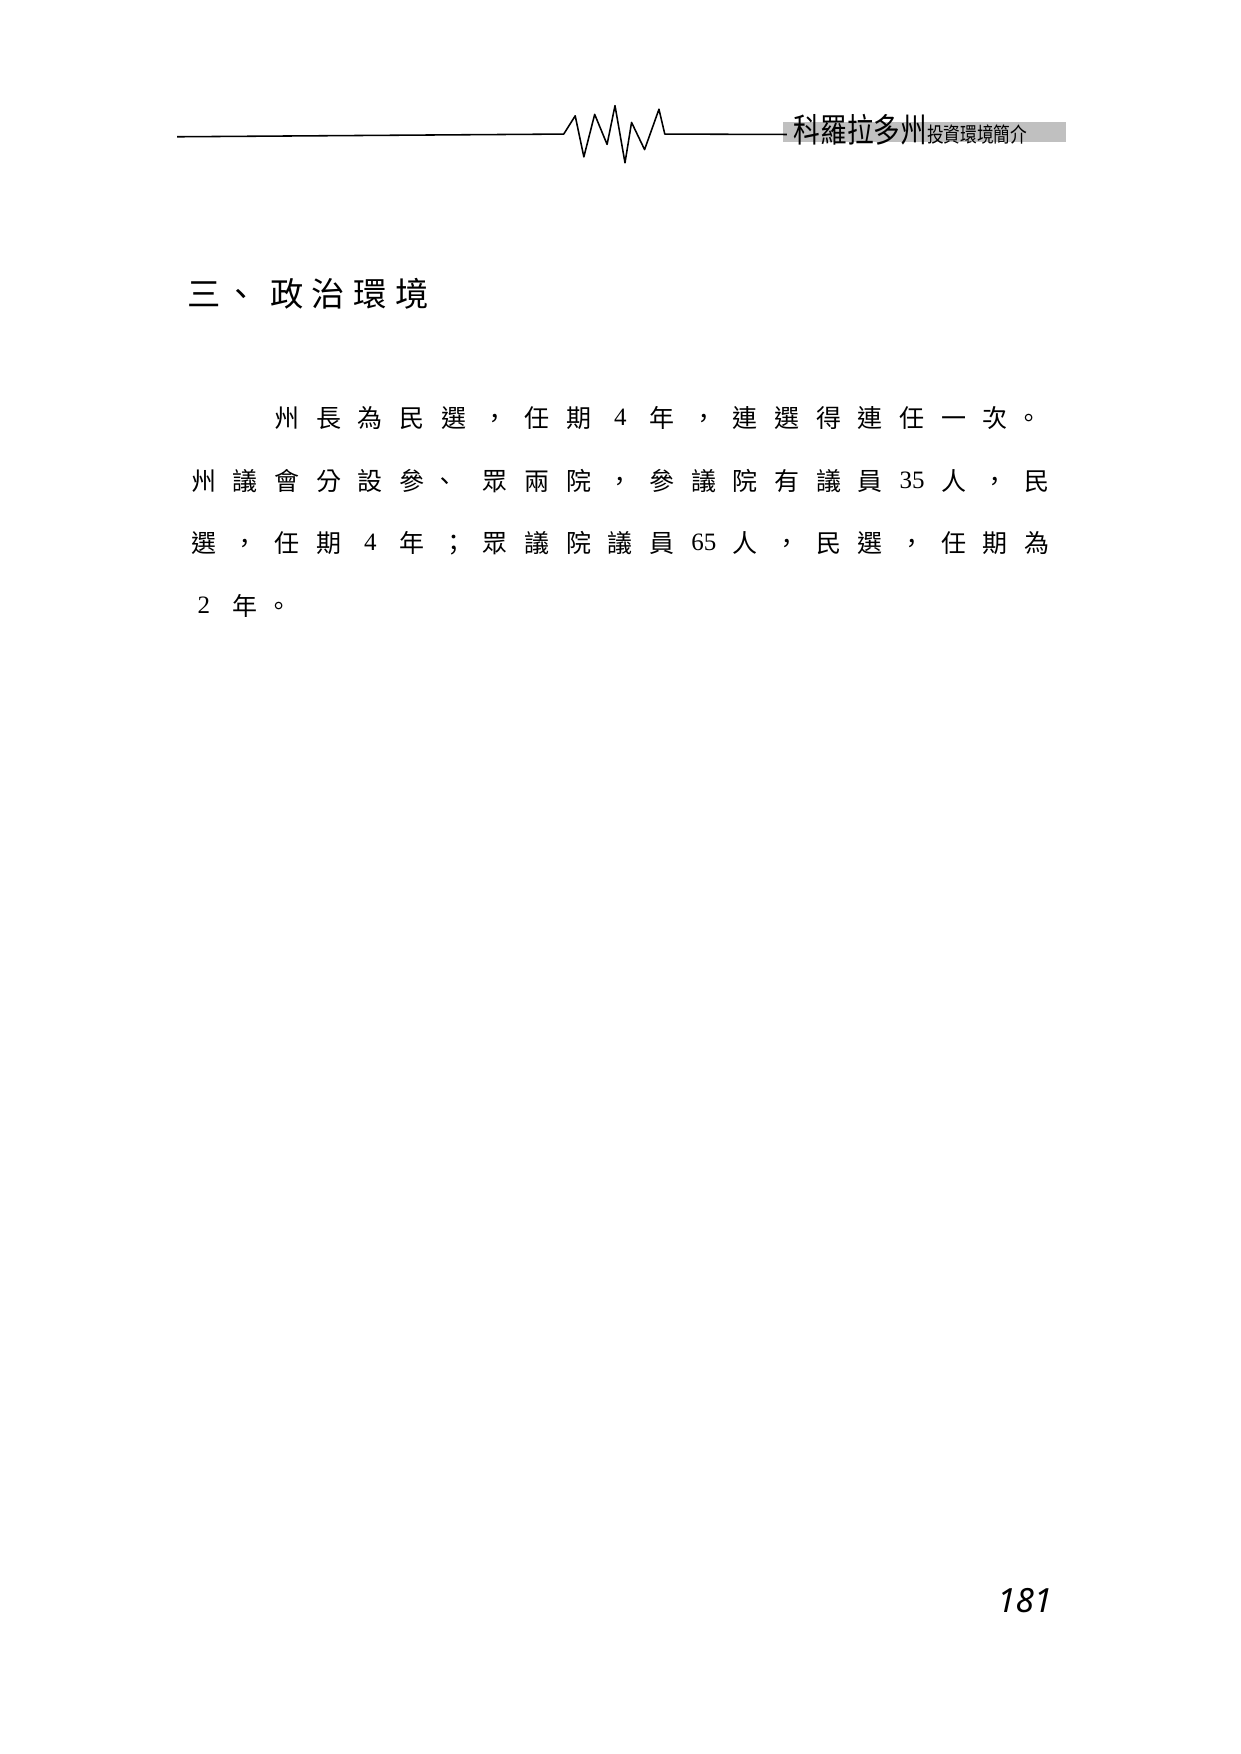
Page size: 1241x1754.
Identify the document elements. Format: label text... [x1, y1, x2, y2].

text 三、政治環境 [183, 250, 1058, 313]
text 州長為民選，任期4年，連選得連任一次。州議會分設參、眾兩院，參議院有議員35人，民選，任期4年；眾議院議員65人，民選，任期為2年。 [183, 375, 1058, 625]
